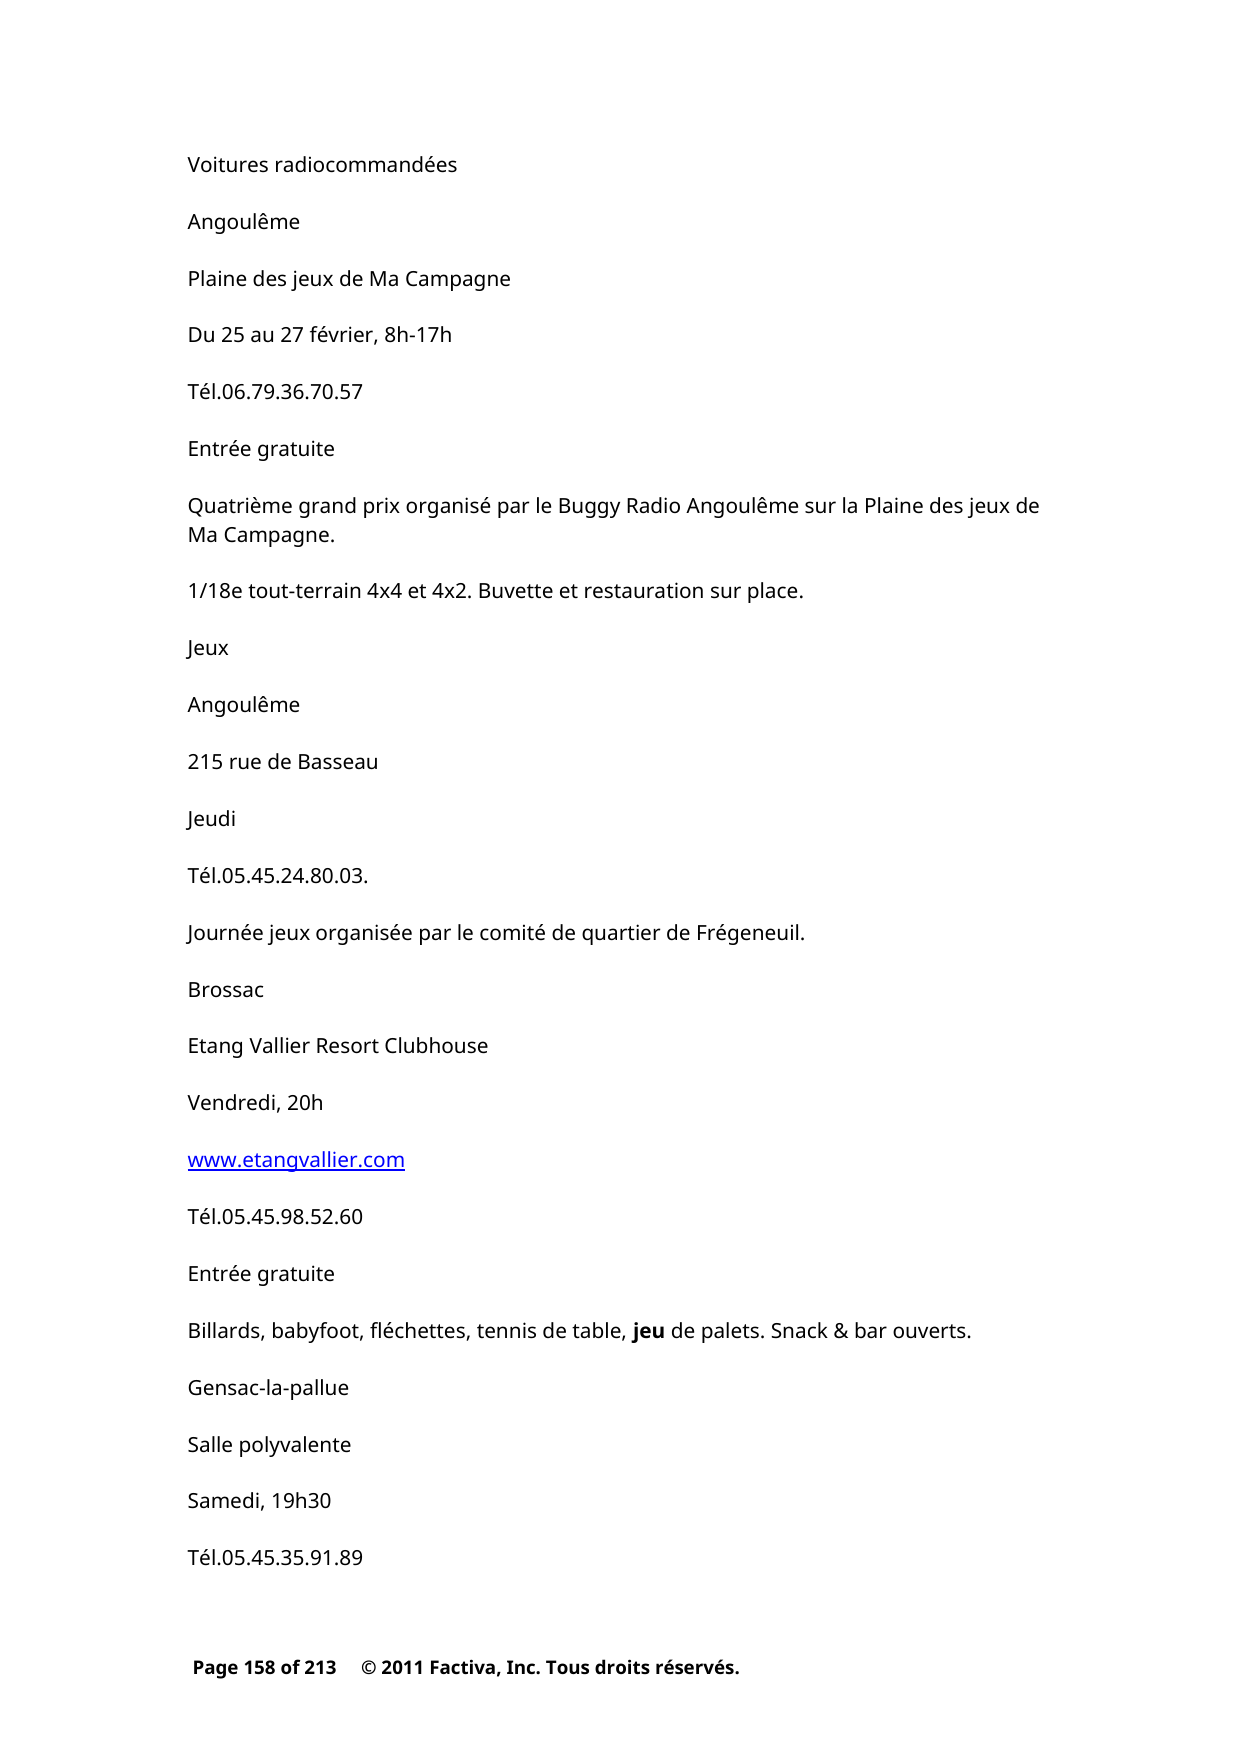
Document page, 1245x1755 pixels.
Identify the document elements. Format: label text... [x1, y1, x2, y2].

text 1/18e tout-terrain 4x4 et 4x2. Buvette et restauration sur place. [187, 577, 1057, 605]
text Quatrième grand prix organisé par le Buggy Radio Angoulême sur la Plaine des jeux de Ma Campagne. [187, 491, 1057, 548]
text Tél.06.79.36.70.57 [187, 377, 1057, 406]
text Jeudi [187, 804, 1057, 832]
text Voitures radiocommandées [187, 150, 1057, 178]
text Etang Vallier Resort Clubhouse [187, 1032, 1057, 1060]
text Gensac-la-pallue [187, 1373, 1057, 1401]
text Samedi, 19h30 [187, 1487, 1057, 1515]
text Tél.05.45.98.52.60 [187, 1202, 1057, 1231]
text Plaine des jeux de Ma Campagne [187, 264, 1057, 292]
text Tél.05.45.24.80.03. [187, 861, 1057, 889]
text www.etangvallier.com [187, 1145, 1057, 1174]
text Entrée gratuite [187, 434, 1057, 463]
text Brossac [187, 975, 1057, 1003]
text 215 rue de Basseau [187, 747, 1057, 776]
text Journée jeux organisée par le comité de quartier de Frégeneuil. [187, 918, 1057, 946]
text Billards, babyfoot, fléchettes, tennis de table, jeu de palets. Snack & bar ouverts. [187, 1316, 1057, 1344]
text Jeux [187, 633, 1057, 662]
text Vendredi, 20h [187, 1088, 1057, 1117]
text Angoulême [187, 690, 1057, 719]
text Entrée gratuite [187, 1259, 1057, 1287]
text Angoulême [187, 207, 1057, 235]
text Tél.05.45.35.91.89 [187, 1543, 1057, 1572]
text Du 25 au 27 février, 8h-17h [187, 321, 1057, 349]
text Salle polyvalente [187, 1430, 1057, 1458]
